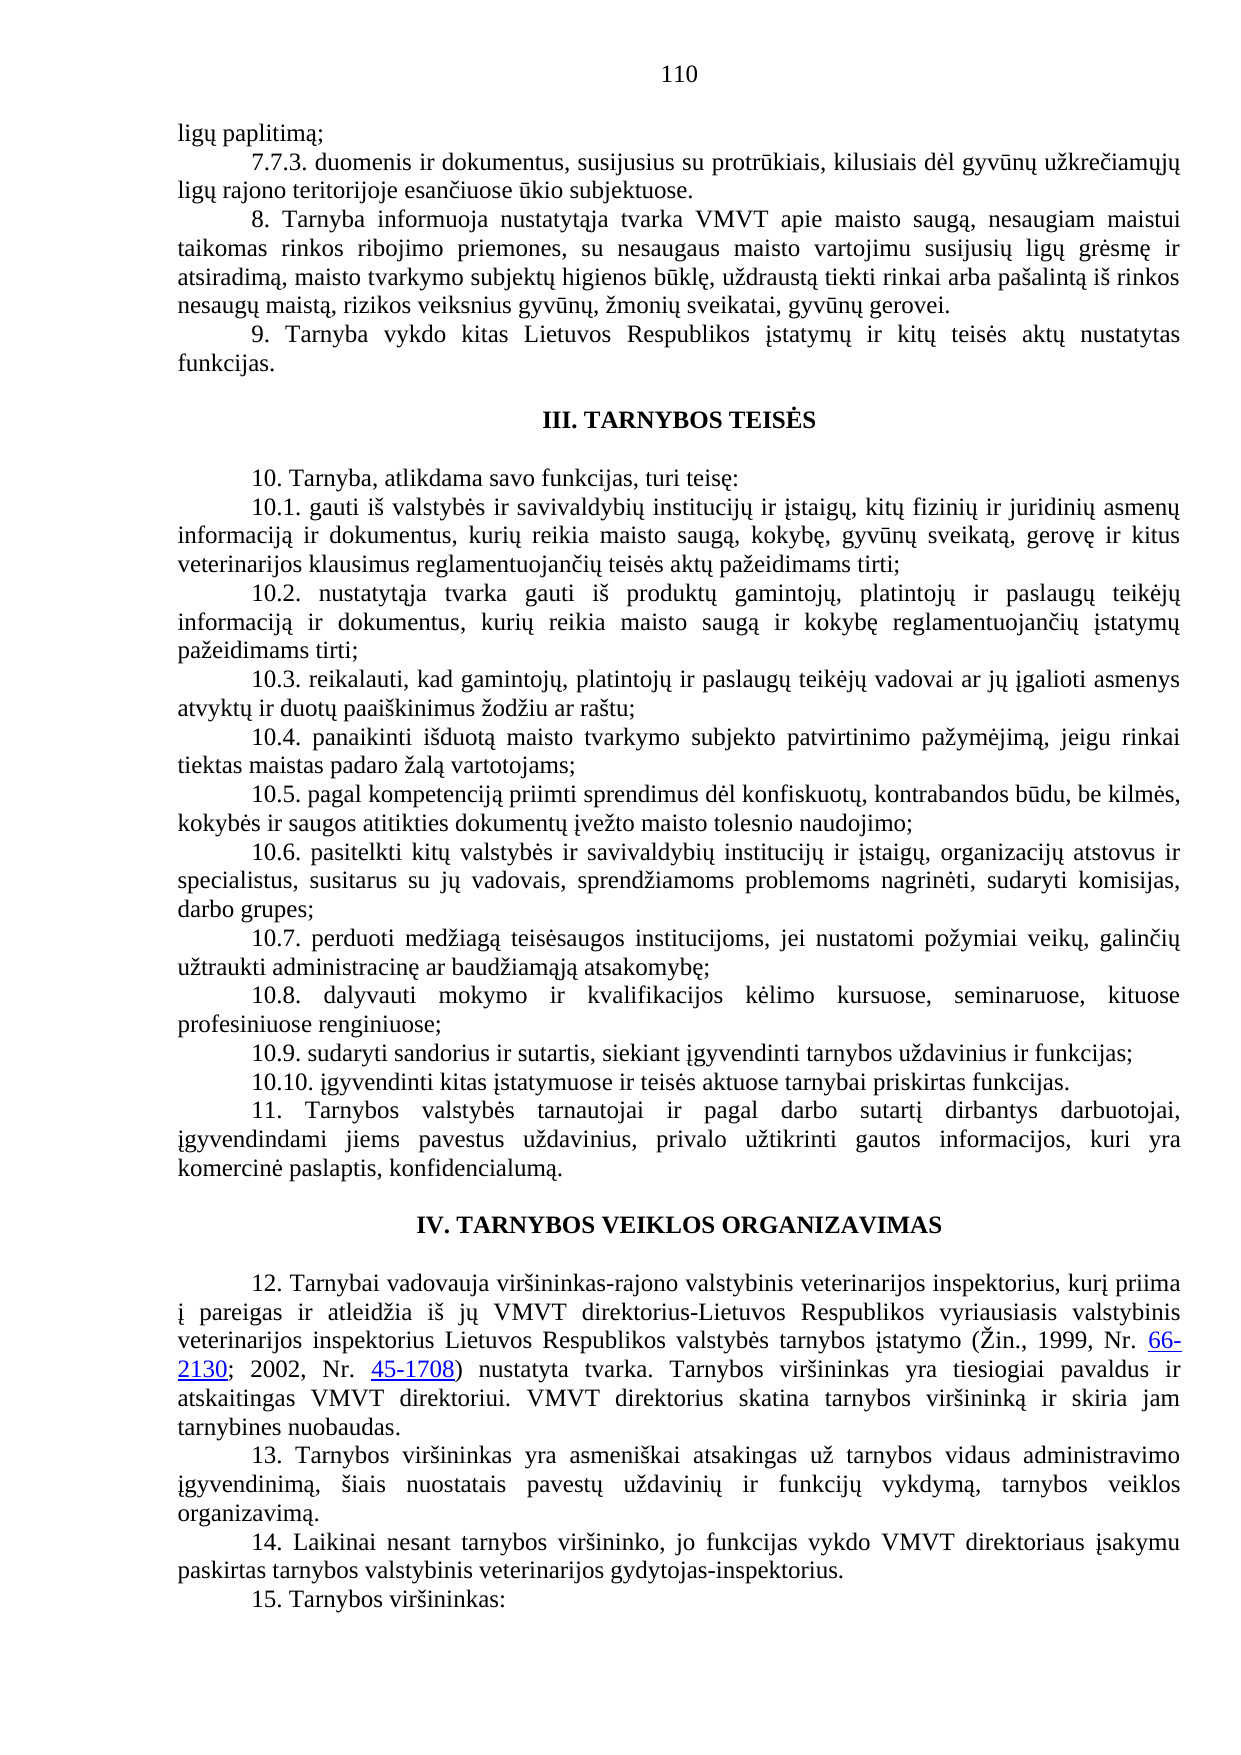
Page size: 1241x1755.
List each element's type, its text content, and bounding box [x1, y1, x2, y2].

text 10.10. įgyvendinti kitas įstatymuose ir teisės aktuose tarnybai priskirtas funkcijas. [177, 1067, 1181, 1096]
text 10.7. perduoti medžiagą teisėsaugos institucijoms, jei nustatomi požymiai veikų, galinčių užtraukti administracinę ar baudžiamąją atsakomybę; [177, 923, 1181, 981]
text ligų paplitimą; [177, 118, 1181, 147]
text 10.3. reikalauti, kad gamintojų, platintojų ir paslaugų teikėjų vadovai ar jų įgalioti asmenys atvyktų ir duotų paaiškinimus žodžiu ar raštu; [177, 664, 1181, 722]
text III. TARNYBOS TEISĖS [177, 406, 1181, 434]
text 8. Tarnyba informuoja nustatytąja tvarka VMVT apie maisto saugą, nesaugiam maistui taikomas rinkos ribojimo priemones, su nesaugaus maisto vartojimu susijusių ligų grėsmę ir atsiradimą, maisto tvarkymo subjektų higienos būklę, uždraustą tiekti rinkai arba pašalintą iš rinkos nesaugų maistą, rizikos veiksnius gyvūnų, žmonių sveikatai, gyvūnų gerovei. [177, 204, 1181, 319]
text 9. Tarnyba vykdo kitas Lietuvos Respublikos įstatymų ir kitų teisės aktų nustatytas funkcijas. [177, 319, 1181, 377]
text 10.2. nustatytąja tvarka gauti iš produktų gamintojų, platintojų ir paslaugų teikėjų informaciją ir dokumentus, kurių reikia maisto saugą ir kokybę reglamentuojančių įstatymų pažeidimams tirti; [177, 578, 1181, 664]
text 10. Tarnyba, atlikdama savo funkcijas, turi teisę: [177, 463, 1181, 492]
text 11. Tarnybos valstybės tarnautojai ir pagal darbo sutartį dirbantys darbuotojai, įgyvendindami jiems pavestus uždavinius, privalo užtikrinti gautos informacijos, kuri yra komercinė paslaptis, konfidencialumą. [177, 1096, 1181, 1182]
text 10.8. dalyvauti mokymo ir kvalifikacijos kėlimo kursuose, seminaruose, kituose profesiniuose renginiuose; [177, 981, 1181, 1038]
text 10.9. sudaryti sandorius ir sutartis, siekiant įgyvendinti tarnybos uždavinius ir funkcijas; [177, 1038, 1181, 1067]
text 10.6. pasitelkti kitų valstybės ir savivaldybių institucijų ir įstaigų, organizacijų atstovus ir specialistus, susitarus su jų vadovais, sprendžiamoms problemoms nagrinėti, sudaryti komisijas, darbo grupes; [177, 837, 1181, 923]
text IV. TARNYBOS VEIKLOS ORGANIZAVIMAS [177, 1211, 1181, 1239]
text 13. Tarnybos viršininkas yra asmeniškai atsakingas už tarnybos vidaus administravimo įgyvendinimą, šiais nuostatais pavestų uždavinių ir funkcijų vykdymą, tarnybos veiklos organizavimą. [177, 1441, 1181, 1527]
text 10.1. gauti iš valstybės ir savivaldybių institucijų ir įstaigų, kitų fizinių ir juridinių asmenų informaciją ir dokumentus, kurių reikia maisto saugą, kokybę, gyvūnų sveikatą, gerovę ir kitus veterinarijos klausimus reglamentuojančių teisės aktų pažeidimams tirti; [177, 492, 1181, 578]
text 10.4. panaikinti išduotą maisto tvarkymo subjekto patvirtinimo pažymėjimą, jeigu rinkai tiektas maistas padaro žalą vartotojams; [177, 722, 1181, 779]
text 14. Laikinai nesant tarnybos viršininko, jo funkcijas vykdo VMVT direktoriaus įsakymu paskirtas tarnybos valstybinis veterinarijos gydytojas-inspektorius. [177, 1527, 1181, 1584]
text 10.5. pagal kompetenciją priimti sprendimus dėl konfiskuotų, kontrabandos būdu, be kilmės, kokybės ir saugos atitikties dokumentų įvežto maisto tolesnio naudojimo; [177, 779, 1181, 837]
text 7.7.3. duomenis ir dokumentus, susijusius su protrūkiais, kilusiais dėl gyvūnų užkrečiamųjų ligų rajono teritorijoje esančiuose ūkio subjektuose. [177, 147, 1181, 204]
text 15. Tarnybos viršininkas: [177, 1584, 1181, 1613]
text 12. Tarnybai vadovauja viršininkas-rajono valstybinis veterinarijos inspektorius, kurį priima į pareigas ir atleidžia iš jų VMVT direktorius-Lietuvos Respublikos vyriausiasis valstybinis veterinarijos inspektorius Lietuvos Respublikos valstybės tarnybos įstatymo (Žin., 1999, Nr. 66-2130; 2002, Nr. 45-1708) nustatyta tvarka. Tarnybos viršininkas yra tiesiogiai pavaldus ir atskaitingas VMVT direktoriui. VMVT direktorius skatina tarnybos viršininką ir skiria jam tarnybines nuobaudas. [177, 1268, 1181, 1441]
